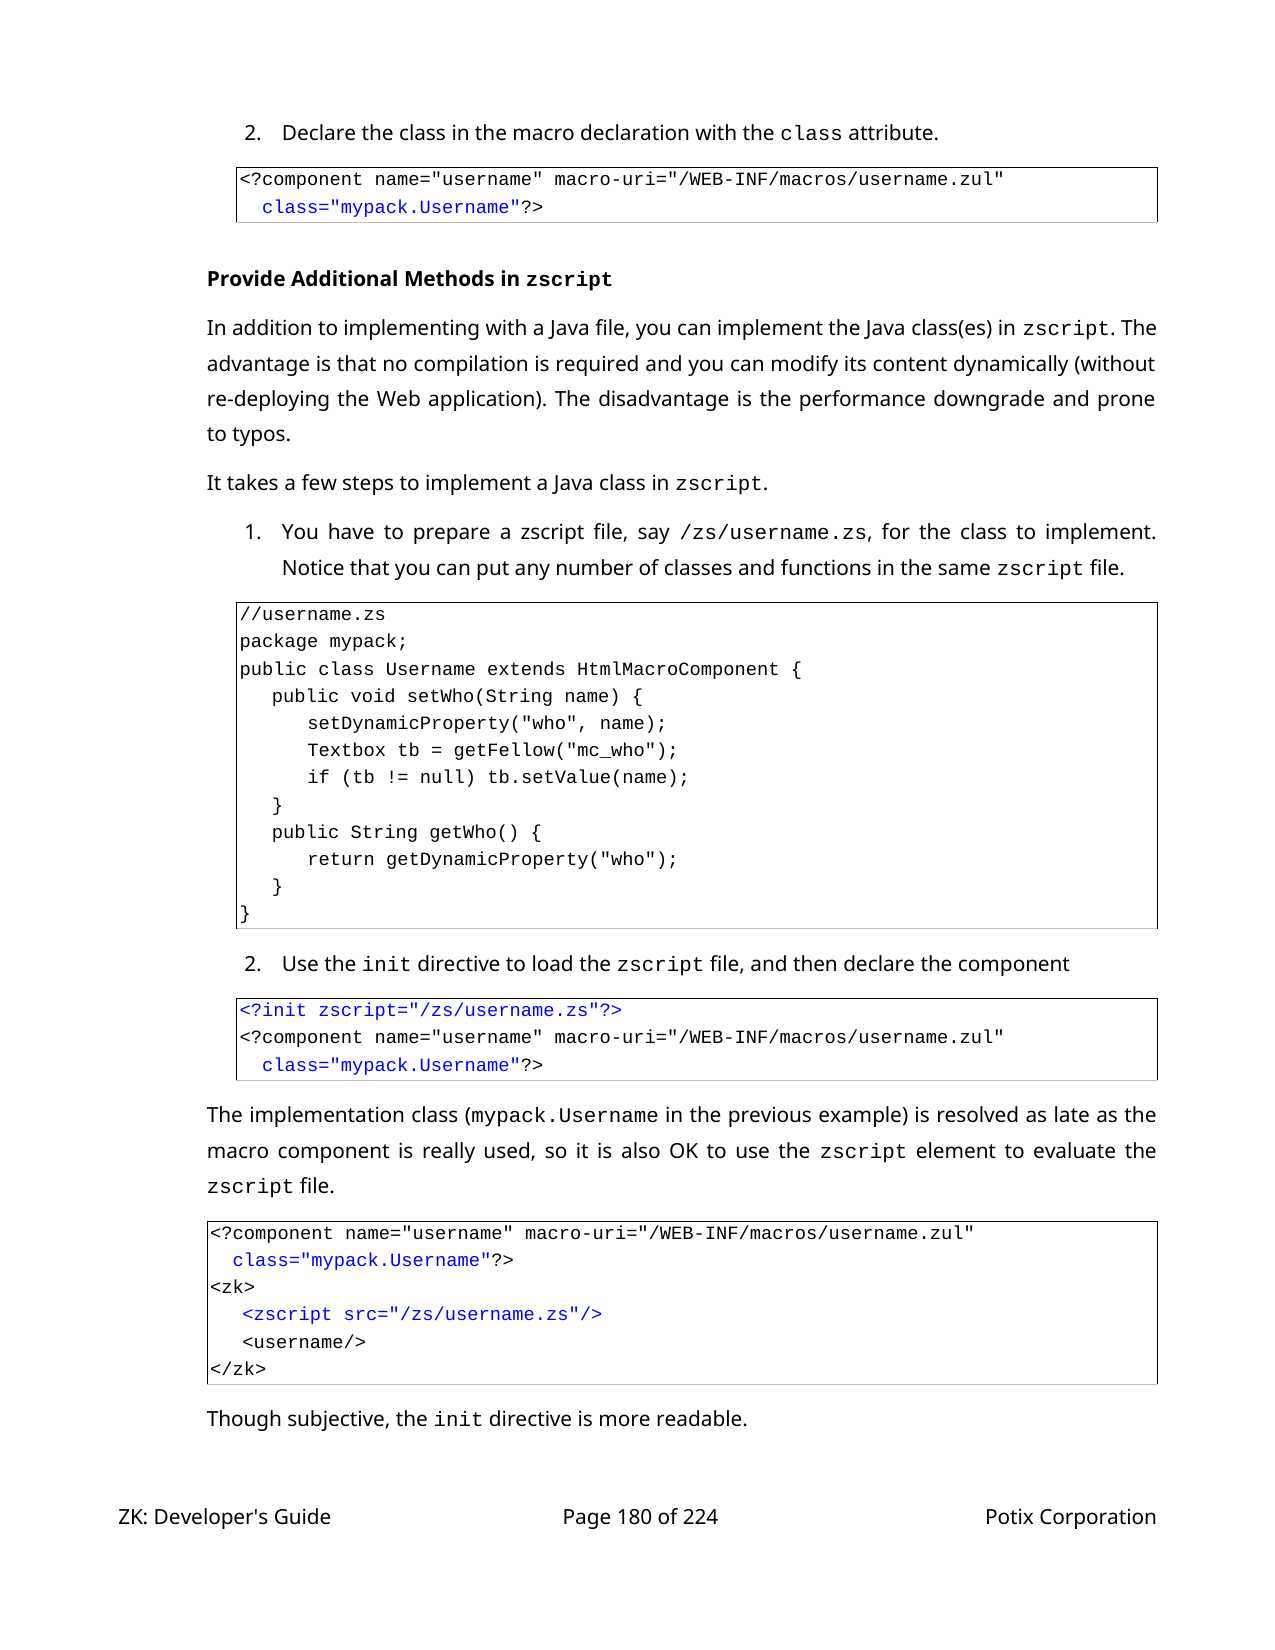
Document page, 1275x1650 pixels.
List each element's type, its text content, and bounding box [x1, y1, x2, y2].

subtitle Provide Additional Methods in zscript [207, 264, 1157, 293]
text package mypack; [237, 629, 1157, 653]
text The implementation class (mypack.Username in the previous example) is resolved as late as the macro component is really used, so it is also OK to use the zscript element to evaluate the zscript file. [207, 1101, 1157, 1200]
list You have to prepare a zscript file, say /zs/username.zs, for the class to implement. Notice that you can put any number of classes and functions in the same zscript file. [244, 517, 1157, 581]
text public class Username extends HtmlMacroComponent { [237, 656, 1157, 681]
text <username/> [208, 1329, 1157, 1354]
text } [237, 792, 1157, 817]
text <?component name="username" macro-uri="/WEB-INF/macros/username.zul" [237, 168, 1157, 192]
text <?component name="username" macro-uri="/WEB-INF/macros/username.zul" [237, 1025, 1157, 1050]
text class="mypack.Username"?> [237, 1053, 1157, 1080]
text <zscript src="/zs/username.zs"/> [208, 1302, 1157, 1327]
text return getDynamicProperty("who"); [237, 847, 1157, 871]
text <?component name="username" macro-uri="/WEB-INF/macros/username.zul" [208, 1222, 1157, 1245]
text if (tb != null) tb.setValue(name); [237, 765, 1157, 789]
text In addition to implementing with a Java file, you can implement the Java class(es) in zscript. The advantage is that no compilation is required and you can modify its content dynamically (without re-deploying the Web application). The disadvantage is the performance downgrade and prone to typos. [207, 313, 1157, 448]
text Textbox tb = getFellow("mc_who"); [237, 738, 1157, 762]
text class="mypack.Username"?> [237, 194, 1157, 222]
text class="mypack.Username"?> [208, 1248, 1157, 1272]
list Use the init directive to load the zscript file, and then declare the component [244, 949, 1157, 978]
list Declare the class in the macro declaration with the class attribute. [244, 118, 1157, 147]
text <?init zscript="/zs/username.zs"?> [237, 999, 1157, 1022]
text Though subjective, the init directive is more readable. [207, 1404, 1157, 1433]
text } [237, 901, 1157, 928]
text </zk> [208, 1357, 1157, 1384]
text //username.zs [237, 603, 1157, 626]
text <zk> [208, 1275, 1157, 1299]
text public void setWho(String name) { [237, 684, 1157, 708]
text setDynamicProperty("who", name); [237, 711, 1157, 735]
text } [237, 874, 1157, 898]
text public String getWho() { [237, 819, 1157, 844]
text It takes a few steps to implement a Java class in zscript. [207, 468, 1157, 497]
